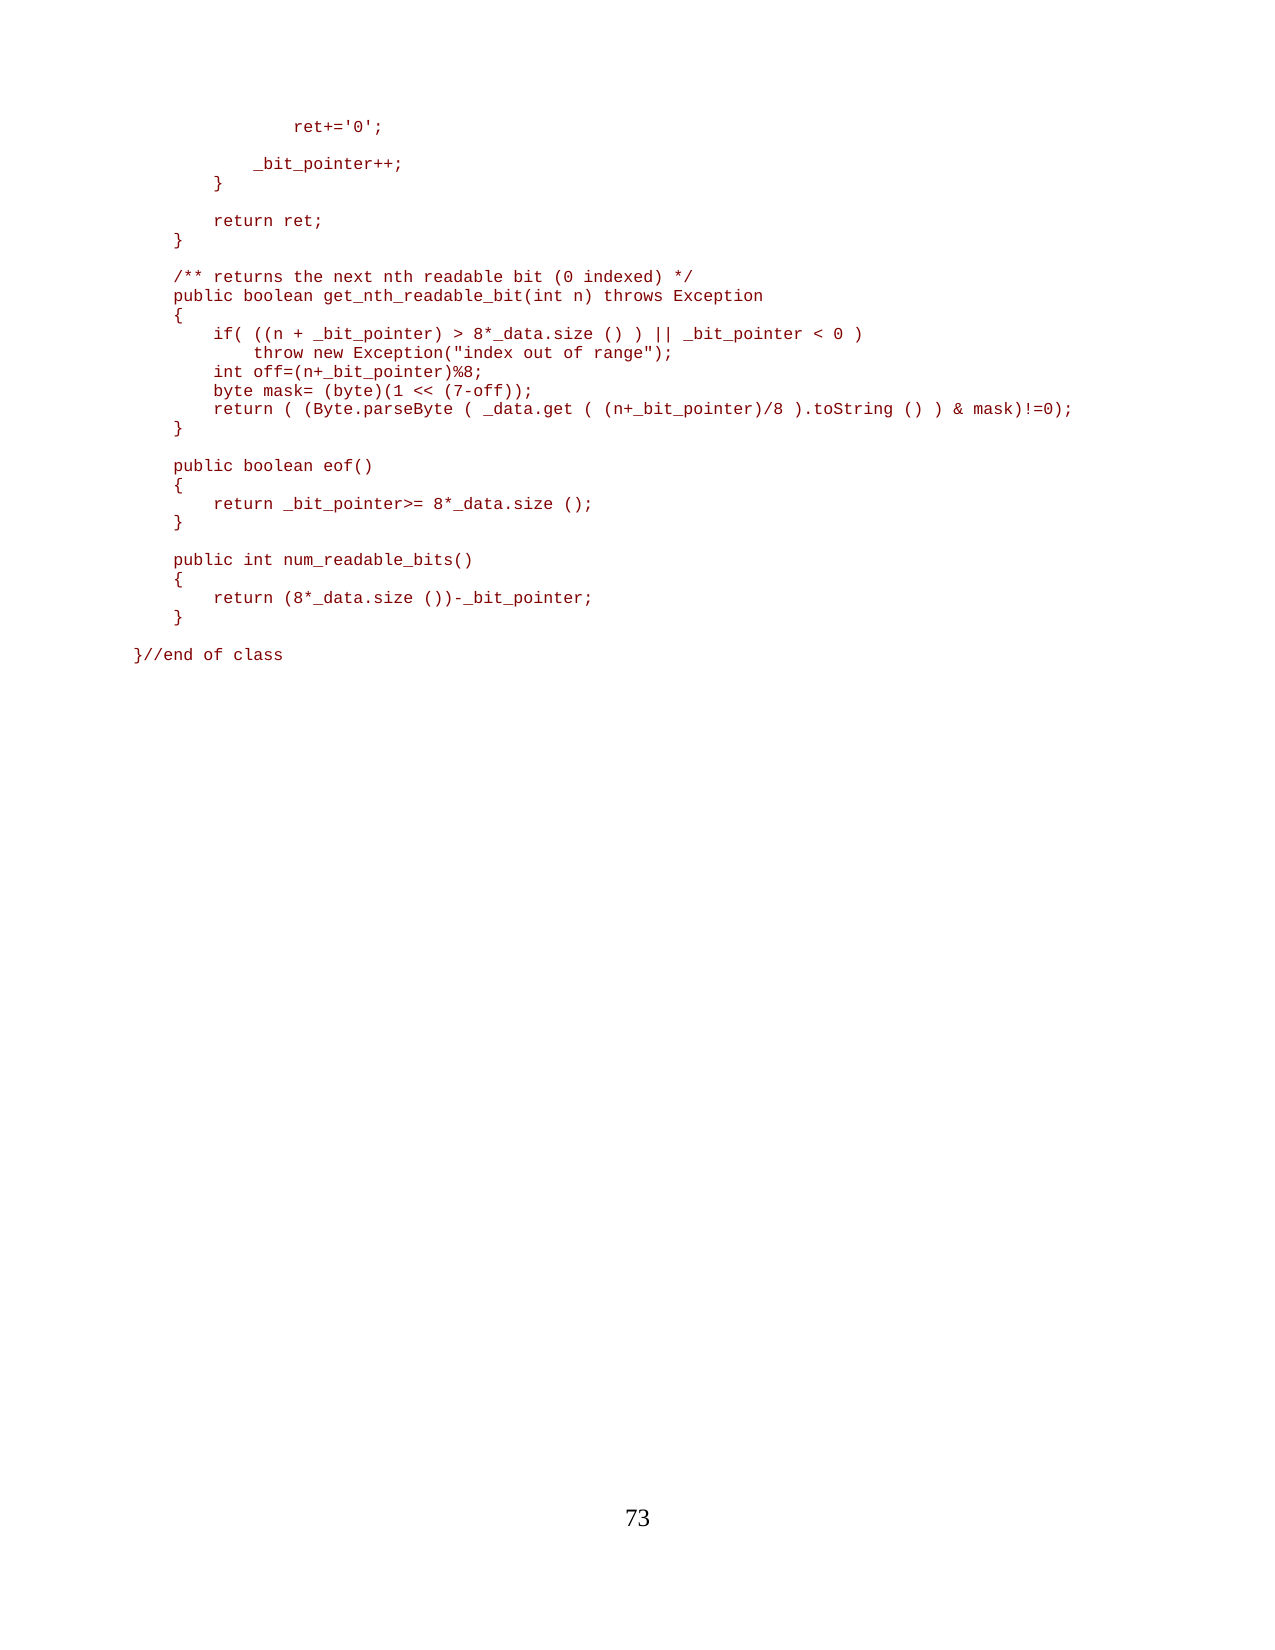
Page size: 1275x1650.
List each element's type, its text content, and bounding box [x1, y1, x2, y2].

text throw new Exception("index out of range"); [133, 344, 1157, 363]
text byte mask= (byte)(1 << (7-off)); [133, 382, 1157, 401]
text int off=(n+_bit_pointer)%8; [133, 363, 1157, 382]
text { [133, 307, 1157, 326]
text public boolean eof() [133, 457, 1157, 476]
text ret+='0'; [133, 118, 1157, 137]
text }//end of class [133, 646, 1157, 665]
text /** returns the next nth readable bit (0 indexed) */ [133, 269, 1157, 288]
text } [133, 175, 1157, 193]
text return _bit_pointer>= 8*_data.size (); [133, 495, 1157, 514]
text } [133, 608, 1157, 627]
text } [133, 514, 1157, 533]
text { [133, 571, 1157, 589]
text _bit_pointer++; [133, 156, 1157, 175]
text return ret; [133, 212, 1157, 231]
text public boolean get_nth_readable_bit(int n) throws Exception [133, 288, 1157, 307]
text public int num_readable_bits() [133, 552, 1157, 571]
text } [133, 420, 1157, 439]
text return ( (Byte.parseByte ( _data.get ( (n+_bit_pointer)/8 ).toString () ) & mask)!=0); [133, 401, 1157, 420]
text } [133, 231, 1157, 250]
text { [133, 476, 1157, 495]
text return (8*_data.size ())-_bit_pointer; [133, 589, 1157, 608]
text if( ((n + _bit_pointer) > 8*_data.size () ) || _bit_pointer < 0 ) [133, 326, 1157, 344]
